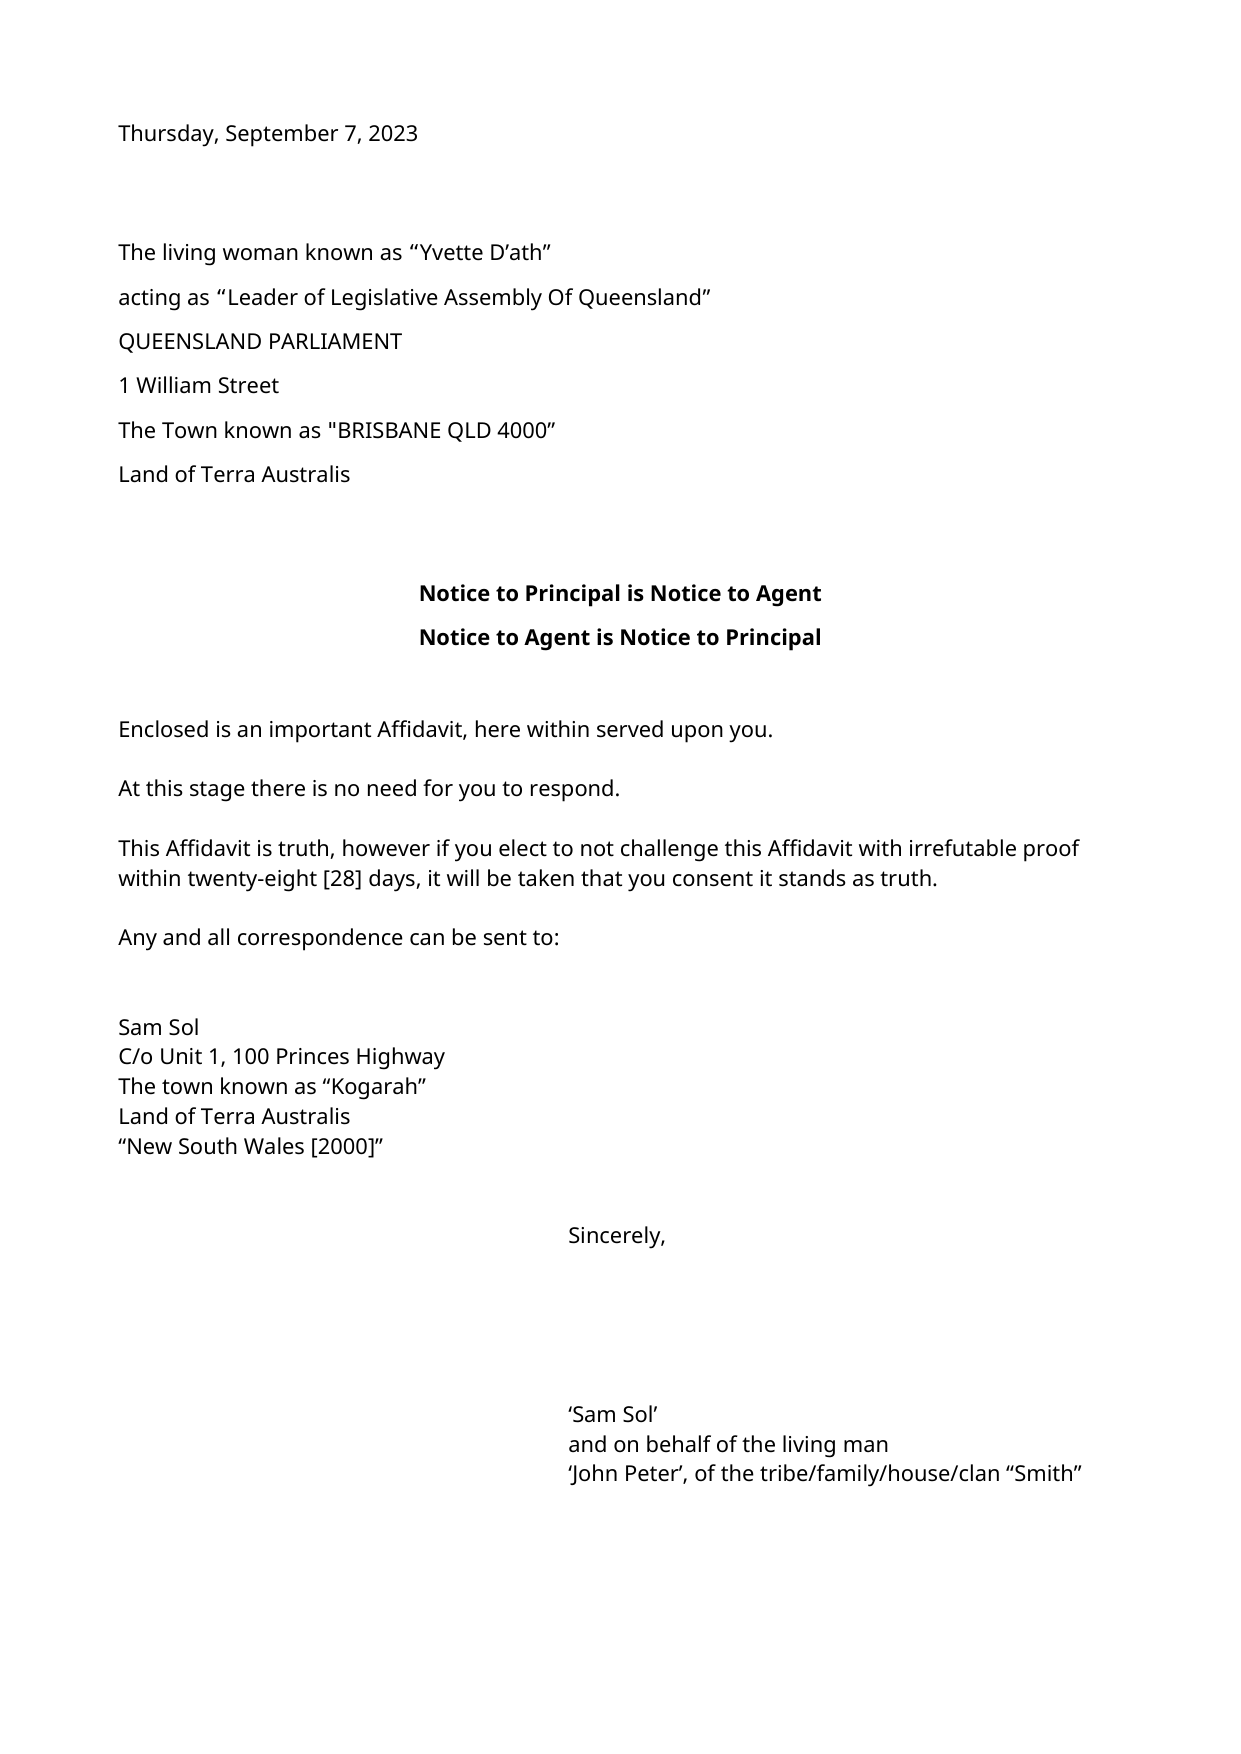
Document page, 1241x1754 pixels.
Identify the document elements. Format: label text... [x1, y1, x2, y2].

text “New South Wales [2000]” [118, 1131, 1122, 1160]
text 1 William Street [118, 370, 1122, 400]
text Land of Terra Australis [118, 459, 1122, 489]
text At this stage there is no need for you to respond. [118, 773, 1122, 803]
text Any and all correspondence can be sent to: [118, 922, 1122, 952]
text Notice to Agent is Notice to Principal [118, 622, 1122, 652]
text This Affidavit is truth, however if you elect to not challenge this Affidavit with irrefutable proof within twenty-eight [28] days, it will be taken that you consent it stands as truth. [118, 833, 1122, 892]
text Land of Terra Australis [118, 1101, 1122, 1131]
text Thursday, September 7, 2023 [118, 118, 1122, 148]
text The town known as “Kogarah” [118, 1071, 1122, 1101]
text Enclosed is an important Affidavit, here within served upon you. [118, 713, 1122, 743]
text Sincerely, [568, 1220, 1122, 1250]
text The living woman known as “Yvette D’ath” [118, 237, 1122, 267]
text ‘Sam Sol’ [568, 1399, 1122, 1428]
text and on behalf of the living man [568, 1428, 1122, 1458]
text ‘John Peter’, of the tribe/family/house/clan “Smith” [568, 1458, 1122, 1488]
text C/o Unit 1, 100 Princes Highway [118, 1041, 1122, 1071]
text acting as “Leader of Legislative Assembly Of Queensland” [118, 282, 1122, 311]
text The Town known as "BRISBANE QLD 4000” [118, 415, 1122, 444]
text QUEENSLAND PARLIAMENT [118, 326, 1122, 356]
text Notice to Principal is Notice to Agent [118, 578, 1122, 607]
text Sam Sol [118, 1011, 1122, 1041]
